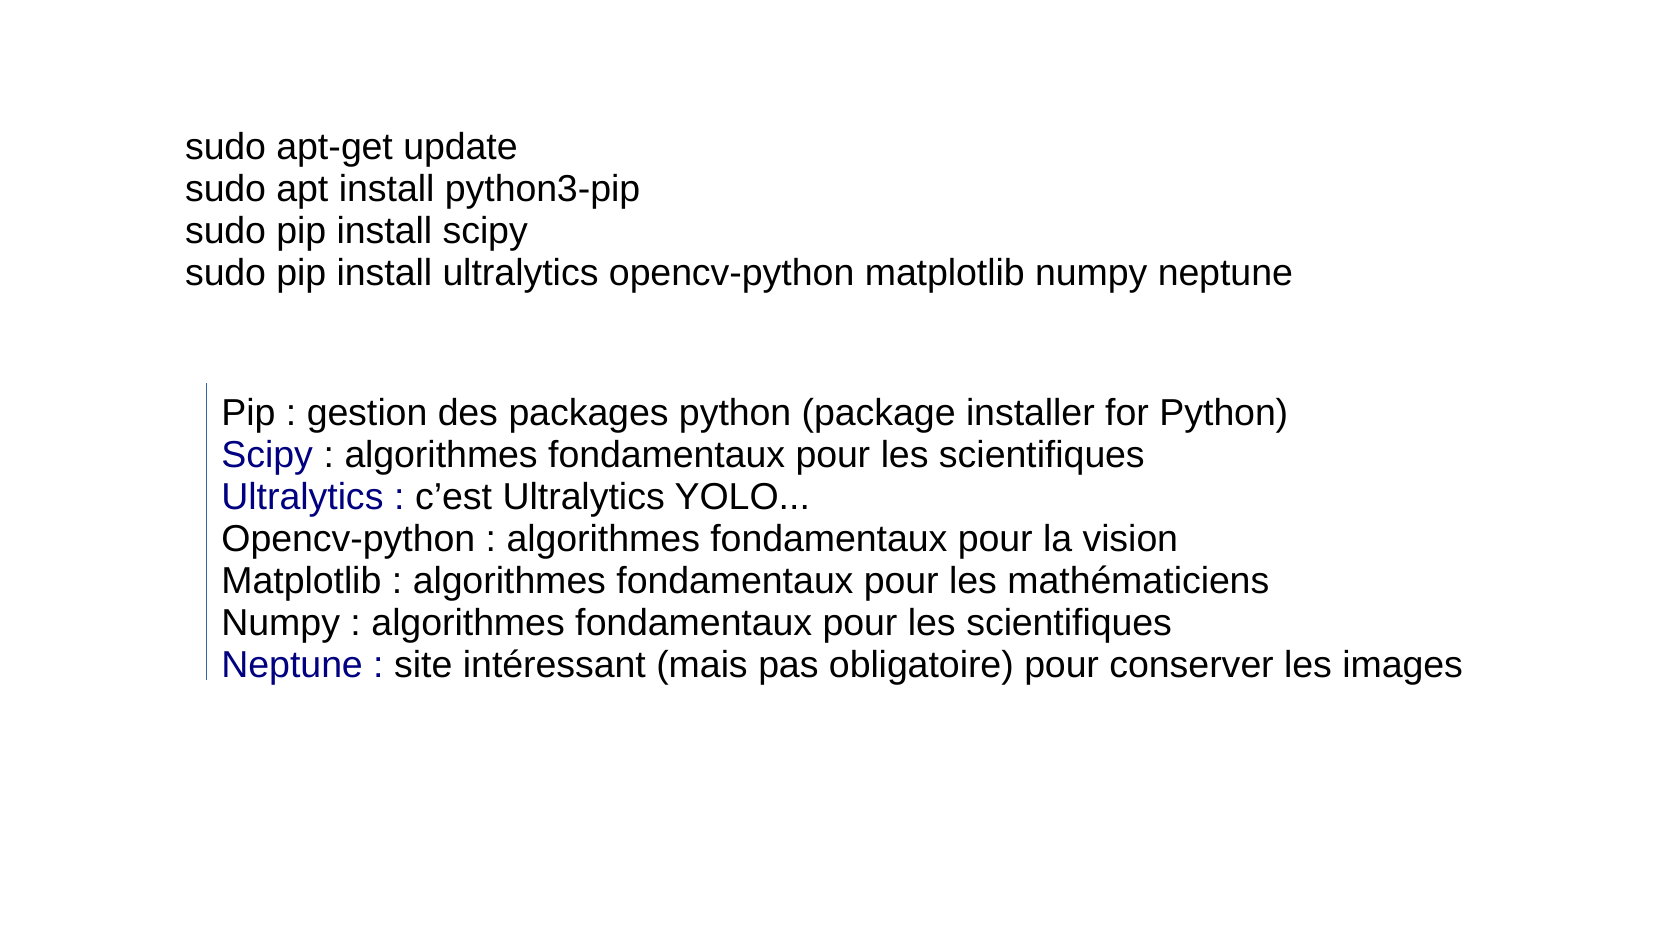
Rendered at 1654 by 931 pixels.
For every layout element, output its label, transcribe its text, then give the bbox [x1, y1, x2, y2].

text_box sudo apt-get update sudo apt install python3-pip sudo pip install scipy sudo pip install ultralytics opencv-python matplotlib numpy neptune [170, 118, 1309, 343]
text_box Pip : gestion des packages python (package installer for Python) Scipy : algorithmes fondamentaux pour les scientifiques Ultralytics : c’est Ultralytics YOLO... Opencv-python : algorithmes fondamentaux pour la vision Matplotlib : algorithmes fondamentaux pour les mathématiciens Numpy : algorithmes fondamentaux pour les scientifiques Neptune : site intéressant (mais pas obligatoire) pour conserver les images [206, 383, 1479, 735]
